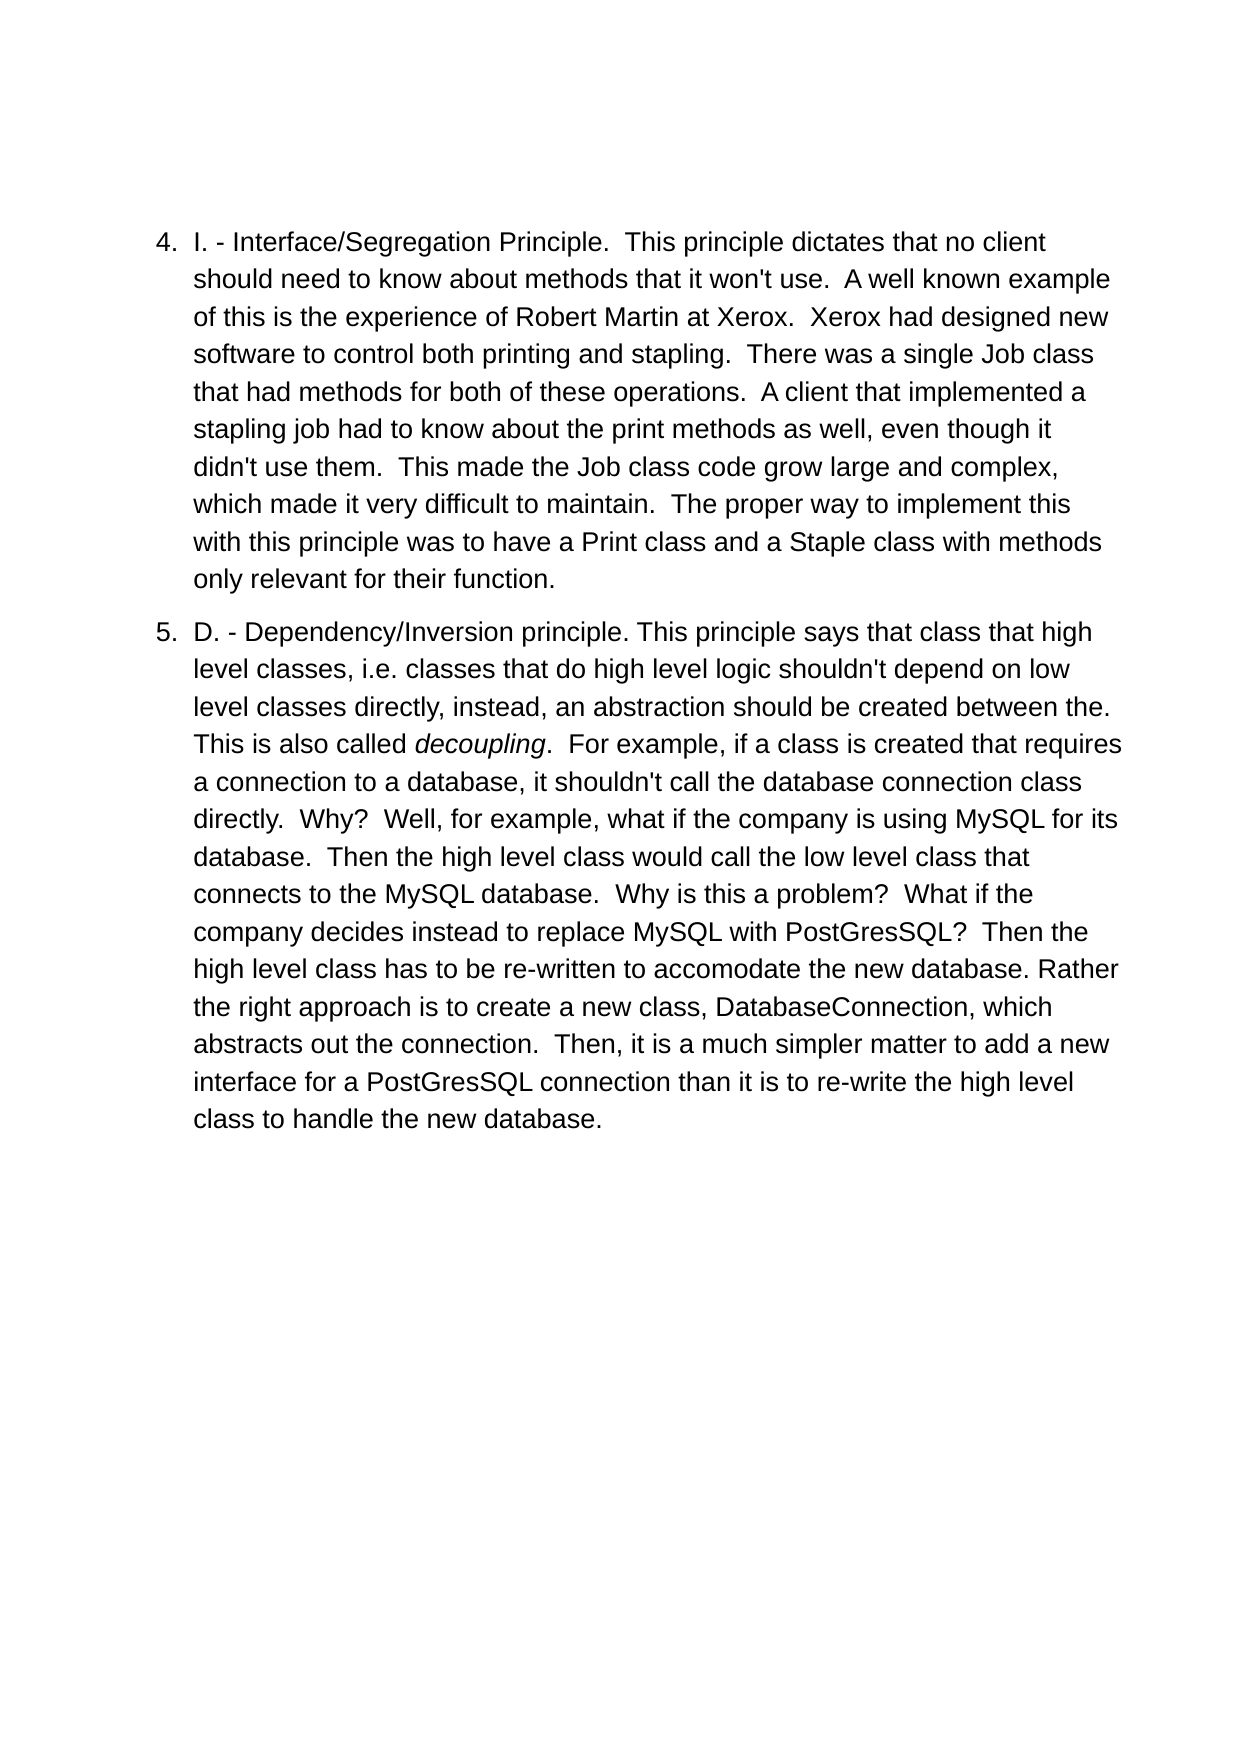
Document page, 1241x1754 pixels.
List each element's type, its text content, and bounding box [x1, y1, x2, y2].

list D. - Dependency/Inversion principle. This principle says that class that high level classes, i.e. classes that do high level logic shouldn't depend on low level classes directly, instead, an abstraction should be created between the. This is also called decoupling. For example, if a class is created that requires a connection to a database, it shouldn't call the database connection class directly. Why? Well, for example, what if the company is using MySQL for its database. Then the high level class would call the low level class that connects to the MySQL database. Why is this a problem? What if the company decides instead to replace MySQL with PostGresSQL? Then the high level class has to be re-written to accomodate the new database. Rather the right approach is to create a new class, DatabaseConnection, which abstracts out the connection. Then, it is a much simpler matter to add a new interface for a PostGresSQL connection than it is to re-write the high level class to handle the new database. [156, 616, 1122, 1134]
list I. - Interface/Segregation Principle. This principle dictates that no client should need to know about methods that it won't use. A well known example of this is the experience of Robert Martin at Xerox. Xerox had designed new software to control both printing and stapling. There was a single Job class that had methods for both of these operations. A client that implemented a stapling job had to know about the print methods as well, even though it didn't use them. This made the Job class code grow large and complex, which made it very difficult to maintain. The proper way to implement this with this principle was to have a Print class and a Staple class with methods only relevant for their function. [156, 226, 1122, 595]
